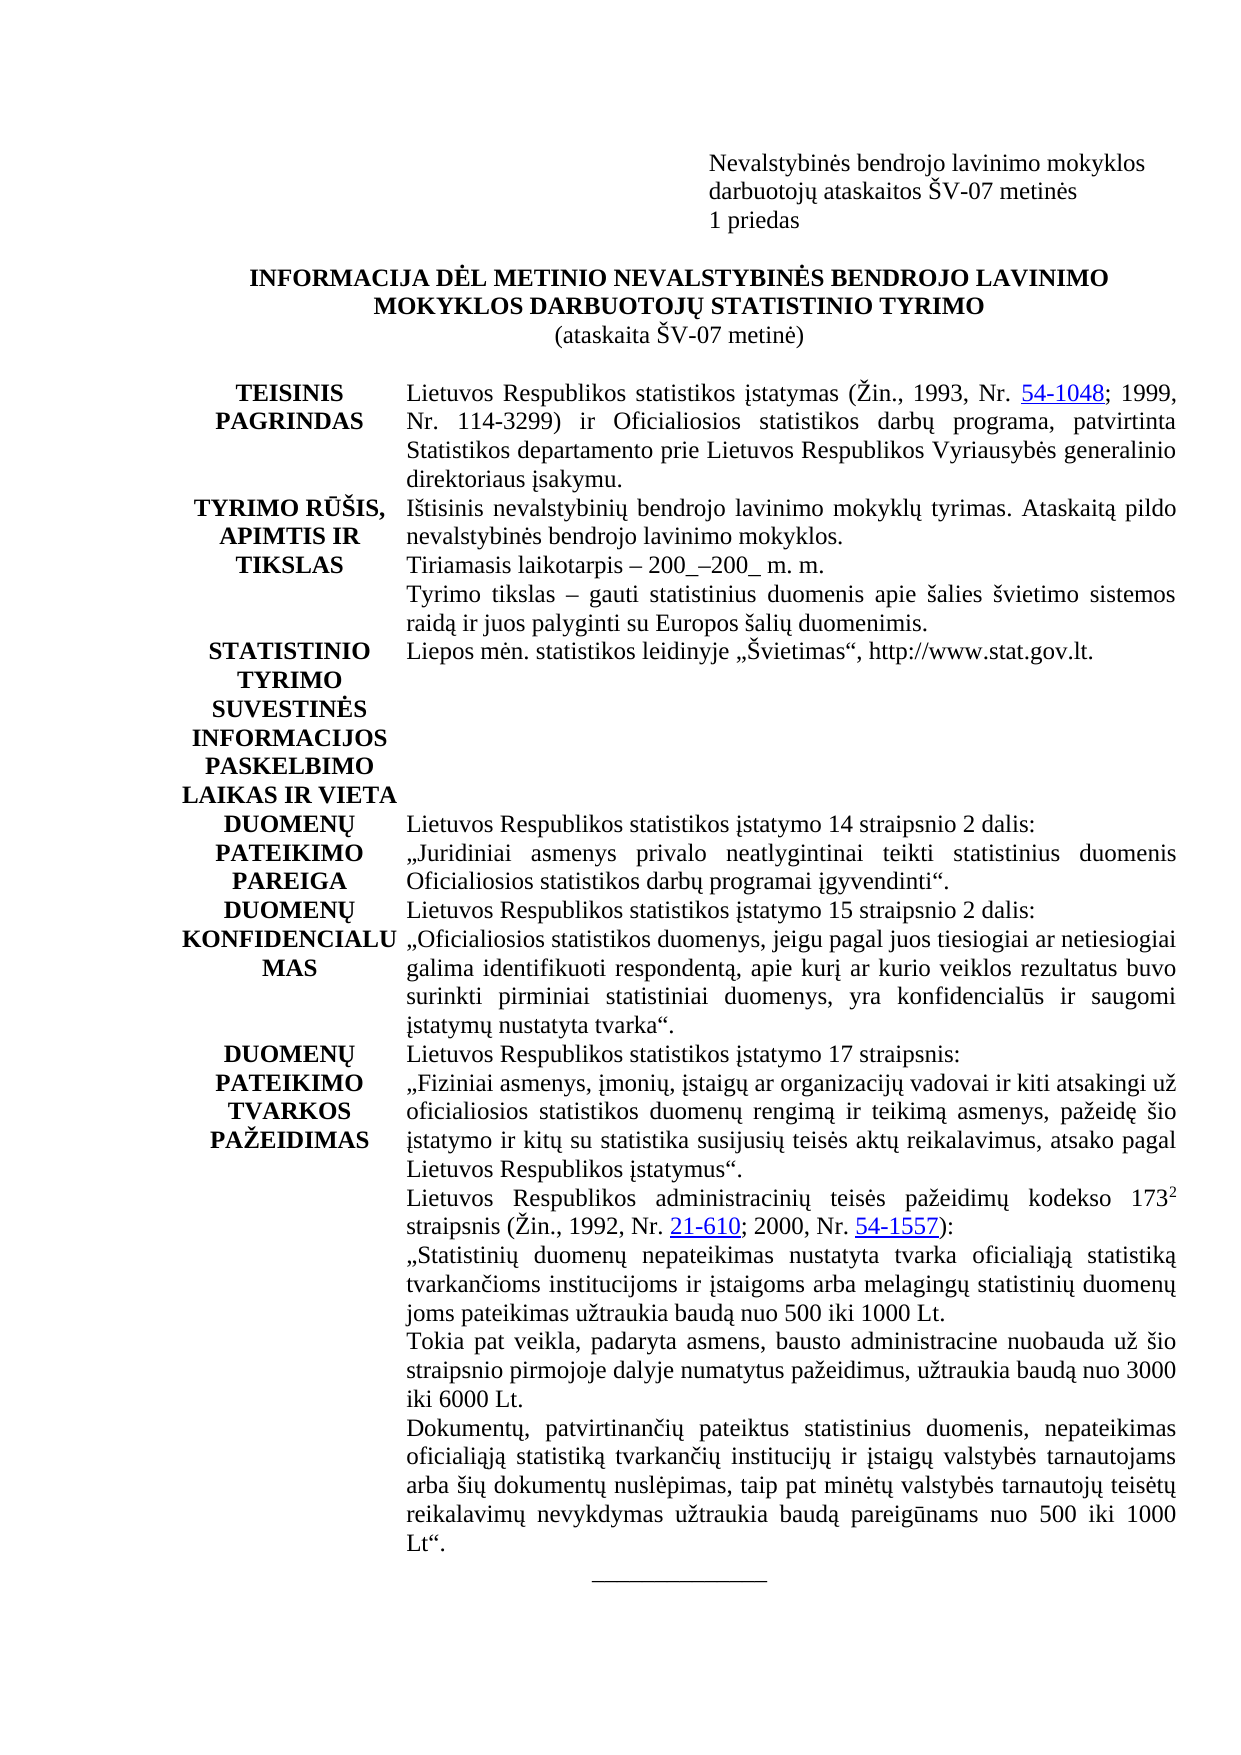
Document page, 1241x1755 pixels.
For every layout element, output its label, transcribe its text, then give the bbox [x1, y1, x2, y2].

text darbuotojų ataskaitos ŠV-07 metinės [177, 176, 1181, 205]
text INFORMACIJA DĖL METINIO NEVALSTYBINĖS BENDROJO LAVINIMO MOKYKLOS DARBUOTOJŲ STATISTINIO TYRIMO [177, 263, 1181, 320]
table_header TEISINIS PAGRINDAS [177, 378, 402, 493]
text (ataskaita ŠV-07 metinė) [177, 320, 1181, 349]
table_cell Liepos mėn. statistikos leidinyje „Švietimas“, http://www.stat.gov.lt. [402, 636, 1181, 809]
table_cell DUOMENŲ KONFIDENCIALUMAS [177, 895, 402, 1039]
text Nevalstybinės bendrojo lavinimo mokyklos [177, 148, 1181, 176]
text ______________ [177, 1556, 1181, 1585]
table_cell TYRIMO RŪŠIS, APIMTIS IR TIKSLAS [177, 493, 402, 636]
table_cell DUOMENŲ PATEIKIMO TVARKOS PAŽEIDIMAS [177, 1039, 402, 1556]
text 1 priedas [177, 205, 1181, 234]
